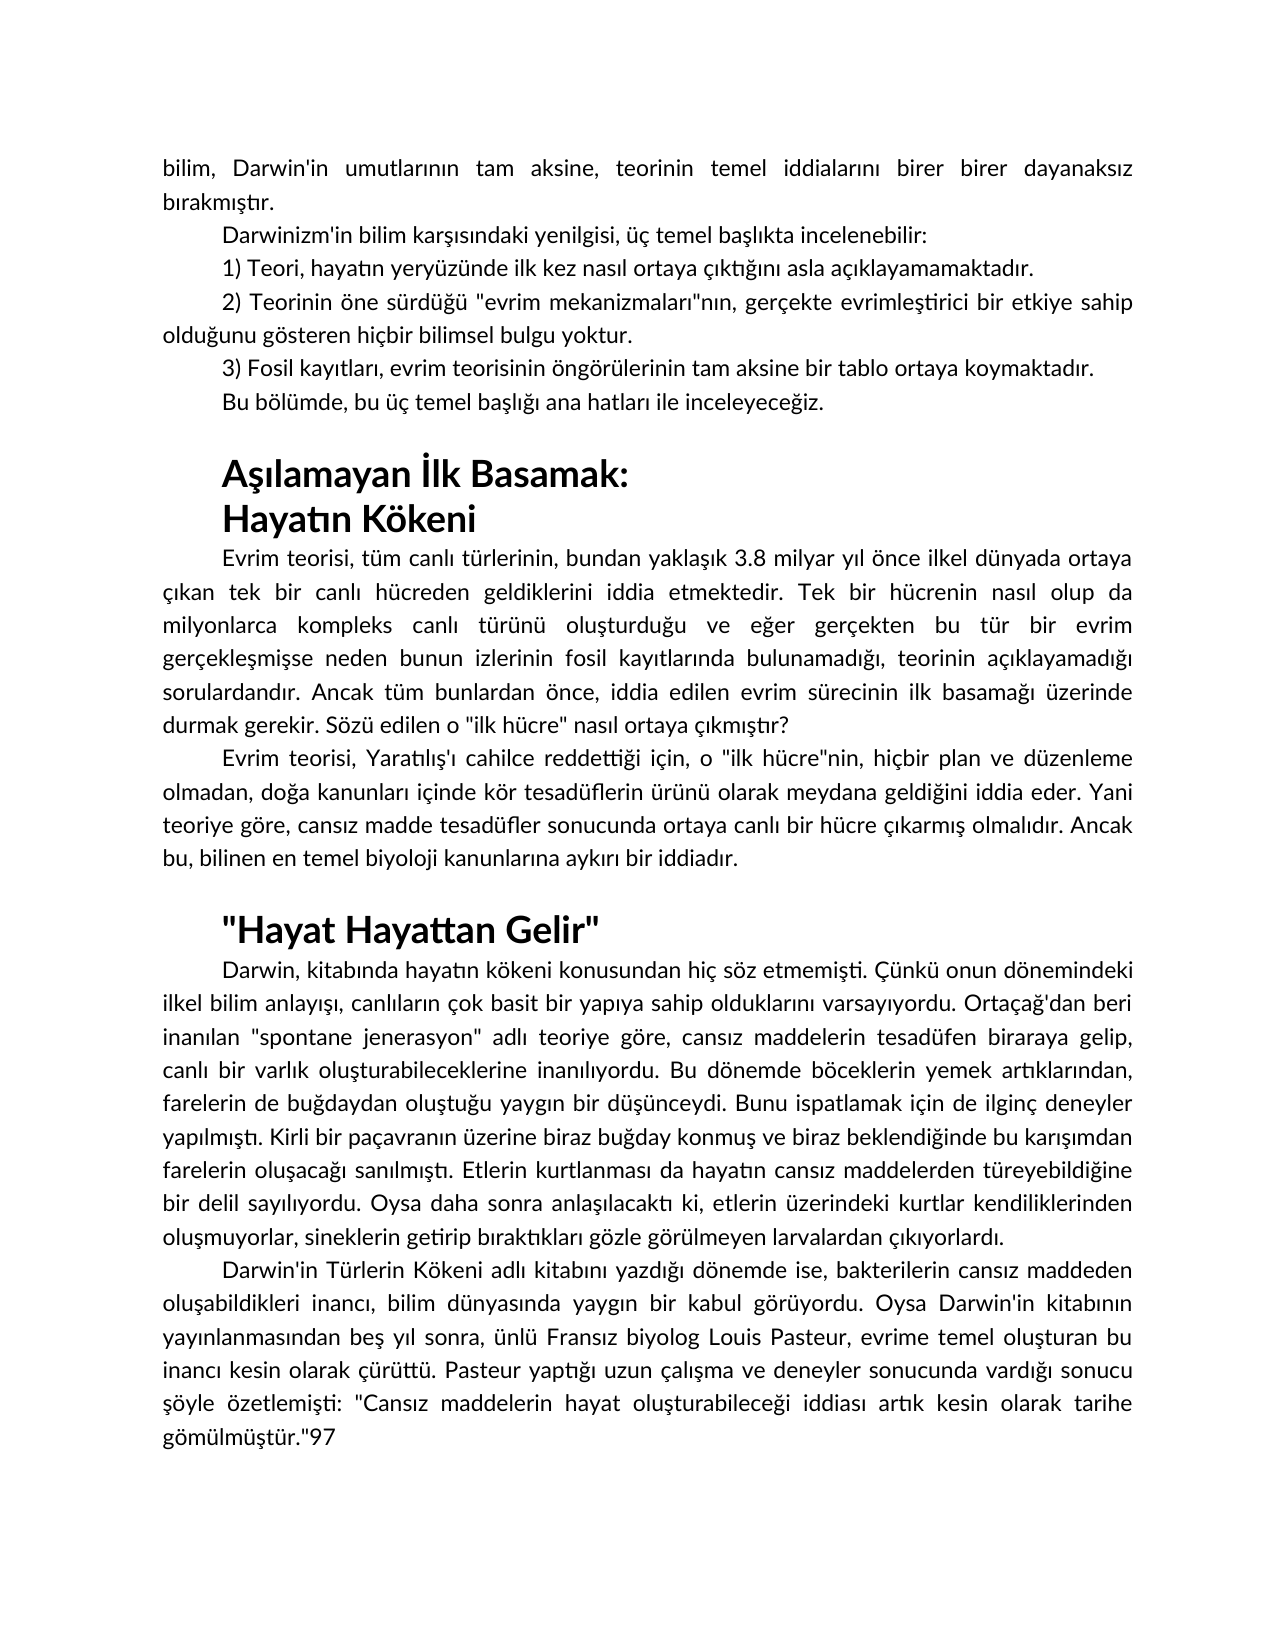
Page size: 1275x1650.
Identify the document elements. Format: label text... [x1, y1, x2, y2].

text Evrim teorisi, tüm canlı türlerinin, bundan yaklaşık 3.8 milyar yıl önce ilkel dünyada ortaya çıkan tek bir canlı hücreden geldiklerini iddia etmektedir. Tek bir hücrenin nasıl olup da milyonlarca kompleks canlı türünü oluşturduğu ve eğer gerçekten bu tür bir evrim gerçekleşmişse neden bunun izlerinin fosil kayıtlarında bulunamadığı, teorinin açıklayamadığı sorulardandır. Ancak tüm bunlardan önce, iddia edilen evrim sürecinin ilk basamağı üzerinde durmak gerekir. Sözü edilen o "ilk hücre" nasıl ortaya çıkmıştır? [162, 540, 1134, 740]
subtitle Aşılamayan İlk Basamak: [162, 450, 1134, 495]
text Darwin, kitabında hayatın kökeni konusundan hiç söz etmemişti. Çünkü onun dönemindeki ilkel bilim anlayışı, canlıların çok basit bir yapıya sahip olduklarını varsayıyordu. Ortaçağ'dan beri inanılan "spontane jenerasyon" adlı teoriye göre, cansız maddelerin tesadüfen biraraya gelip, canlı bir varlık oluşturabileceklerine inanılıyordu. Bu dönemde böceklerin yemek artıklarından, farelerin de buğdaydan oluştuğu yaygın bir düşünceydi. Bunu ispatlamak için de ilginç deneyler yapılmıştı. Kirli bir paçavranın üzerine biraz buğday konmuş ve biraz beklendiğinde bu karışımdan farelerin oluşacağı sanılmıştı. Etlerin kurtlanması da hayatın cansız maddelerden türeyebildiğine bir delil sayılıyordu. Oysa daha sonra anlaşılacaktı ki, etlerin üzerindeki kurtlar kendiliklerinden oluşmuyorlar, sineklerin getirip bıraktıkları gözle görülmeyen larvalardan çıkıyorlardı. [162, 952, 1134, 1252]
text 1) Teori, hayatın yeryüzünde ilk kez nasıl ortaya çıktığını asla açıklayamamaktadır. [162, 250, 1134, 283]
text 2) Teorinin öne sürdüğü "evrim mekanizmaları"nın, gerçekte evrimleştirici bir etkiye sahip olduğunu gösteren hiçbir bilimsel bulgu yoktur. [162, 283, 1134, 350]
subtitle "Hayat Hayattan Gelir" [162, 907, 1134, 952]
text 3) Fosil kayıtları, evrim teorisinin öngörülerinin tam aksine bir tablo ortaya koymaktadır. [162, 350, 1134, 383]
text bilim, Darwin'in umutlarının tam aksine, teorinin temel iddialarını birer birer dayanaksız bırakmıştır. [162, 150, 1134, 217]
text Darwin'in Türlerin Kökeni adlı kitabını yazdığı dönemde ise, bakterilerin cansız maddeden oluşabildikleri inancı, bilim dünyasında yaygın bir kabul görüyordu. Oysa Darwin'in kitabının yayınlanmasından beş yıl sonra, ünlü Fransız biyolog Louis Pasteur, evrime temel oluşturan bu inancı kesin olarak çürüttü. Pasteur yaptığı uzun çalışma ve deneyler sonucunda vardığı sonucu şöyle özetlemişti: "Cansız maddelerin hayat oluşturabileceği iddiası artık kesin olarak tarihe gömülmüştür."97 [162, 1252, 1134, 1452]
text Bu bölümde, bu üç temel başlığı ana hatları ile inceleyeceğiz. [162, 383, 1134, 417]
text Evrim teorisi, Yaratılış'ı cahilce reddettiği için, o "ilk hücre"nin, hiçbir plan ve düzenleme olmadan, doğa kanunları içinde kör tesadüflerin ürünü olarak meydana geldiğini iddia eder. Yani teoriye göre, cansız madde tesadüfler sonucunda ortaya canlı bir hücre çıkarmış olmalıdır. Ancak bu, bilinen en temel biyoloji kanunlarına aykırı bir iddiadır. [162, 740, 1134, 873]
text Darwinizm'in bilim karşısındaki yenilgisi, üç temel başlıkta incelenebilir: [162, 217, 1134, 250]
subtitle Hayatın Kökeni [162, 495, 1134, 540]
